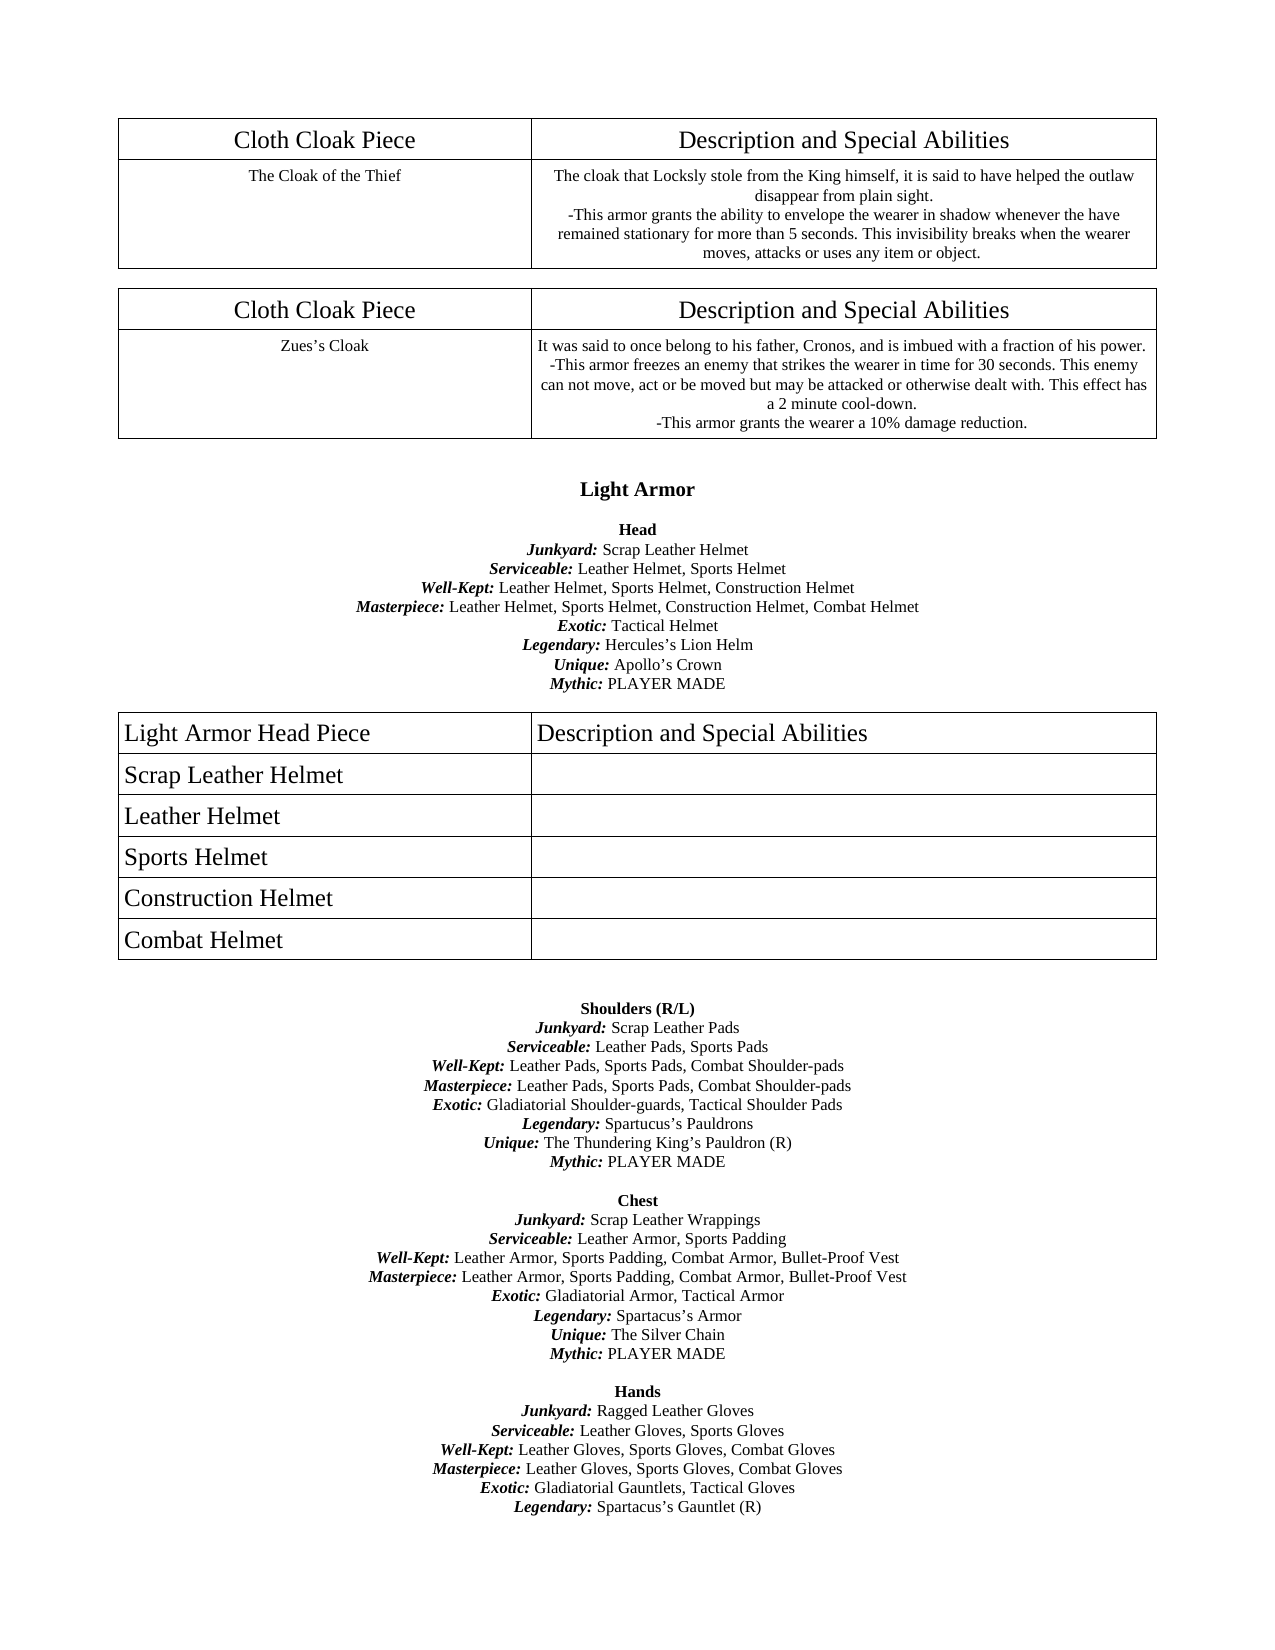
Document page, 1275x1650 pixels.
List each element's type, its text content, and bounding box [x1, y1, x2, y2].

text Unique: The Thundering King’s Pauldron (R) [118, 1133, 1157, 1152]
text Junkyard: Scrap Leather Wrappings [118, 1209, 1157, 1229]
table_cell Leather Helmet [119, 795, 531, 836]
text Masterpiece: Leather Helmet, Sports Helmet, Construction Helmet, Combat Helmet [118, 597, 1157, 616]
text Legendary: Spartacus’s Gauntlet (R) [118, 1497, 1157, 1516]
table_header Cloth Cloak Piece [119, 289, 531, 329]
text Exotic: Gladiatorial Gauntlets, Tactical Gloves [118, 1478, 1157, 1497]
table_header Cloth Cloak Piece [119, 119, 531, 159]
text Shoulders (R/L) [118, 999, 1157, 1018]
table_cell [532, 754, 1156, 794]
table_cell The cloak that Locksly stole from the King himself, it is said to have helped the outlaw disappear from plain sight. -This armor grants the ability to envelope the wearer in shadow whenever the have remained stationary for more than 5 seconds. This invisibility breaks when the wearer moves, attacks or uses any item or object. [532, 160, 1156, 268]
text Head [118, 520, 1157, 539]
text Mythic: PLAYER MADE [118, 673, 1157, 693]
table_cell The Cloak of the Thief [119, 160, 531, 268]
text Serviceable: Leather Gloves, Sports Gloves [118, 1420, 1157, 1439]
text Well-Kept: Leather Armor, Sports Padding, Combat Armor, Bullet-Proof Vest [118, 1248, 1157, 1267]
text Legendary: Spartacus’s Armor [118, 1305, 1157, 1324]
table_header Description and Special Abilities [532, 289, 1156, 329]
text Exotic: Gladiatorial Armor, Tactical Armor [118, 1286, 1157, 1305]
table_cell [532, 919, 1156, 959]
table_header Description and Special Abilities [532, 713, 1156, 753]
text Exotic: Tactical Helmet [118, 616, 1157, 635]
text Exotic: Gladiatorial Shoulder-guards, Tactical Shoulder Pads [118, 1094, 1157, 1114]
table_cell [532, 878, 1156, 918]
text Chest [118, 1190, 1157, 1209]
text Serviceable: Leather Armor, Sports Padding [118, 1229, 1157, 1248]
text Well-Kept: Leather Gloves, Sports Gloves, Combat Gloves [118, 1439, 1157, 1459]
text Mythic: PLAYER MADE [118, 1152, 1157, 1171]
text Mythic: PLAYER MADE [118, 1344, 1157, 1363]
text Light Armor [118, 477, 1157, 501]
table_cell [532, 795, 1156, 836]
table_cell Sports Helmet [119, 837, 531, 877]
table_cell It was said to once belong to his father, Cronos, and is imbued with a fraction of his power. -This armor freezes an enemy that strikes the wearer in time for 30 seconds. This enemy can not move, act or be moved but may be attacked or otherwise dealt with. This effect has a 2 minute cool-down. -This armor grants the wearer a 10% damage reduction. [532, 330, 1156, 437]
text Junkyard: Scrap Leather Helmet [118, 539, 1157, 558]
table_cell Zues’s Cloak [119, 330, 531, 437]
text Well-Kept: Leather Pads, Sports Pads, Combat Shoulder-pads [118, 1056, 1157, 1075]
table_header Description and Special Abilities [532, 119, 1156, 159]
text Well-Kept: Leather Helmet, Sports Helmet, Construction Helmet [118, 578, 1157, 597]
table_cell [532, 837, 1156, 877]
text Junkyard: Ragged Leather Gloves [118, 1401, 1157, 1420]
text Unique: The Silver Chain [118, 1324, 1157, 1344]
table_header Light Armor Head Piece [119, 713, 531, 753]
text Unique: Apollo’s Crown [118, 654, 1157, 673]
text Masterpiece: Leather Gloves, Sports Gloves, Combat Gloves [118, 1459, 1157, 1478]
text Legendary: Spartucus’s Pauldrons [118, 1114, 1157, 1133]
text Legendary: Hercules’s Lion Helm [118, 635, 1157, 654]
text Masterpiece: Leather Armor, Sports Padding, Combat Armor, Bullet-Proof Vest [118, 1267, 1157, 1286]
text Serviceable: Leather Helmet, Sports Helmet [118, 558, 1157, 578]
text Junkyard: Scrap Leather Pads [118, 1018, 1157, 1037]
table_cell Scrap Leather Helmet [119, 754, 531, 794]
text Serviceable: Leather Pads, Sports Pads [118, 1037, 1157, 1056]
text Masterpiece: Leather Pads, Sports Pads, Combat Shoulder-pads [118, 1075, 1157, 1094]
table_cell Construction Helmet [119, 878, 531, 918]
text Hands [118, 1382, 1157, 1401]
table_cell Combat Helmet [119, 919, 531, 959]
